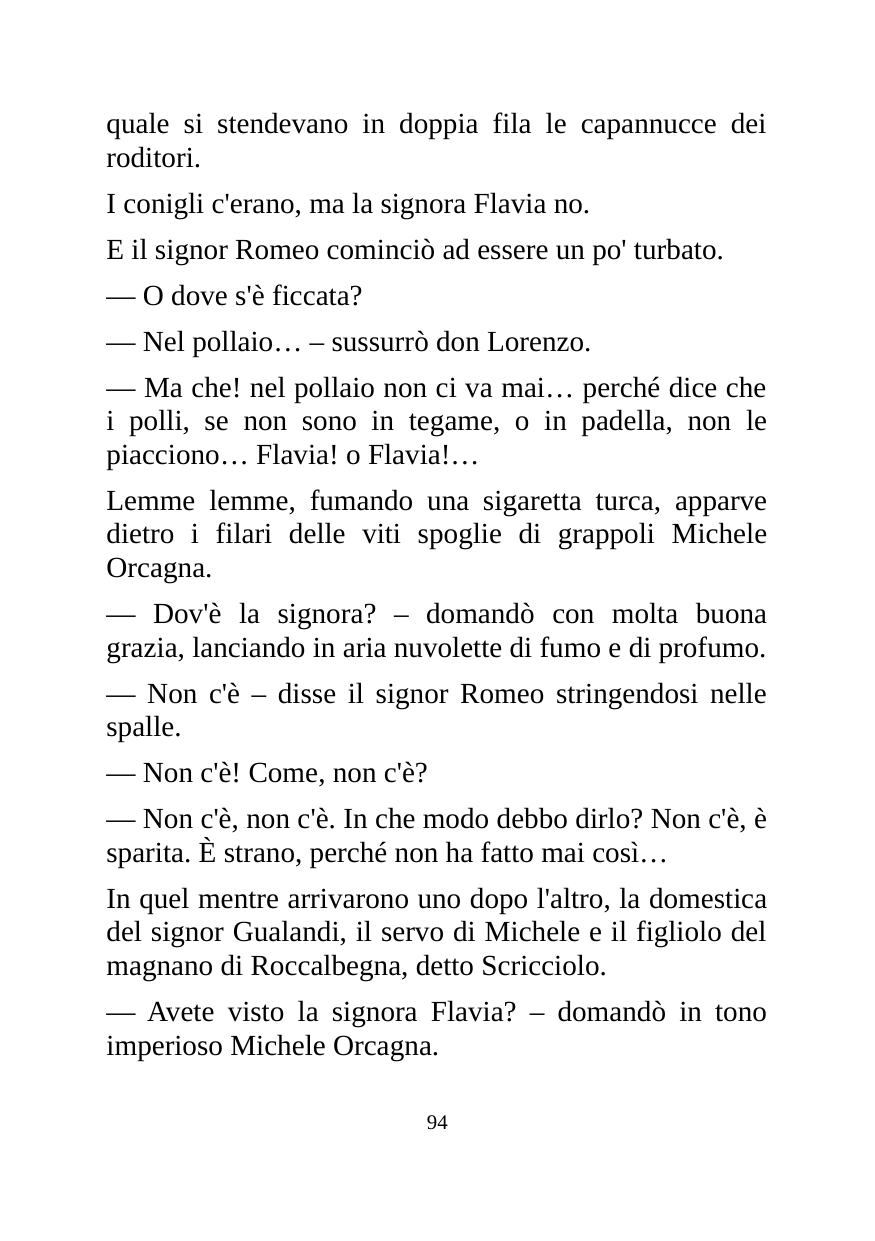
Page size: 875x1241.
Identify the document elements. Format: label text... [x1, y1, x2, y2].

text — Non c'è – disse il signor Romeo stringendosi nelle spalle. [106, 676, 768, 743]
text — Avete visto la signora Flavia? – domandò in tono imperioso Michele Orcagna. [106, 994, 768, 1061]
text — Nel pollaio… – sussurrò don Lorenzo. [106, 324, 768, 357]
text Lemme lemme, fumando una sigaretta turca, apparve dietro i filari delle viti spoglie di grappoli Michele Orcagna. [106, 483, 768, 584]
text E il signor Romeo cominciò ad essere un po' turbato. [106, 232, 768, 265]
text quale si stendevano in doppia fila le capannucce dei roditori. [106, 106, 768, 173]
text I conigli c'erano, ma la signora Flavia no. [106, 186, 768, 219]
text — Dov'è la signora? – domandò con molta buona grazia, lanciando in aria nuvolette di fumo e di profumo. [106, 596, 768, 663]
text In quel mentre arrivarono uno dopo l'altro, la domestica del signor Gualandi, il servo di Michele e il figliolo del magnano di Roccalbegna, detto Scricciolo. [106, 881, 768, 982]
text — Ma che! nel pollaio non ci va mai… perché dice che i polli, se non sono in tegame, o in padella, non le piacciono… Flavia! o Flavia!… [106, 370, 768, 471]
text — O dove s'è ficcata? [106, 278, 768, 311]
text — Non c'è, non c'è. In che modo debbo dirlo? Non c'è, è sparita. È strano, perché non ha fatto mai così… [106, 801, 768, 868]
text — Non c'è! Come, non c'è? [106, 755, 768, 789]
